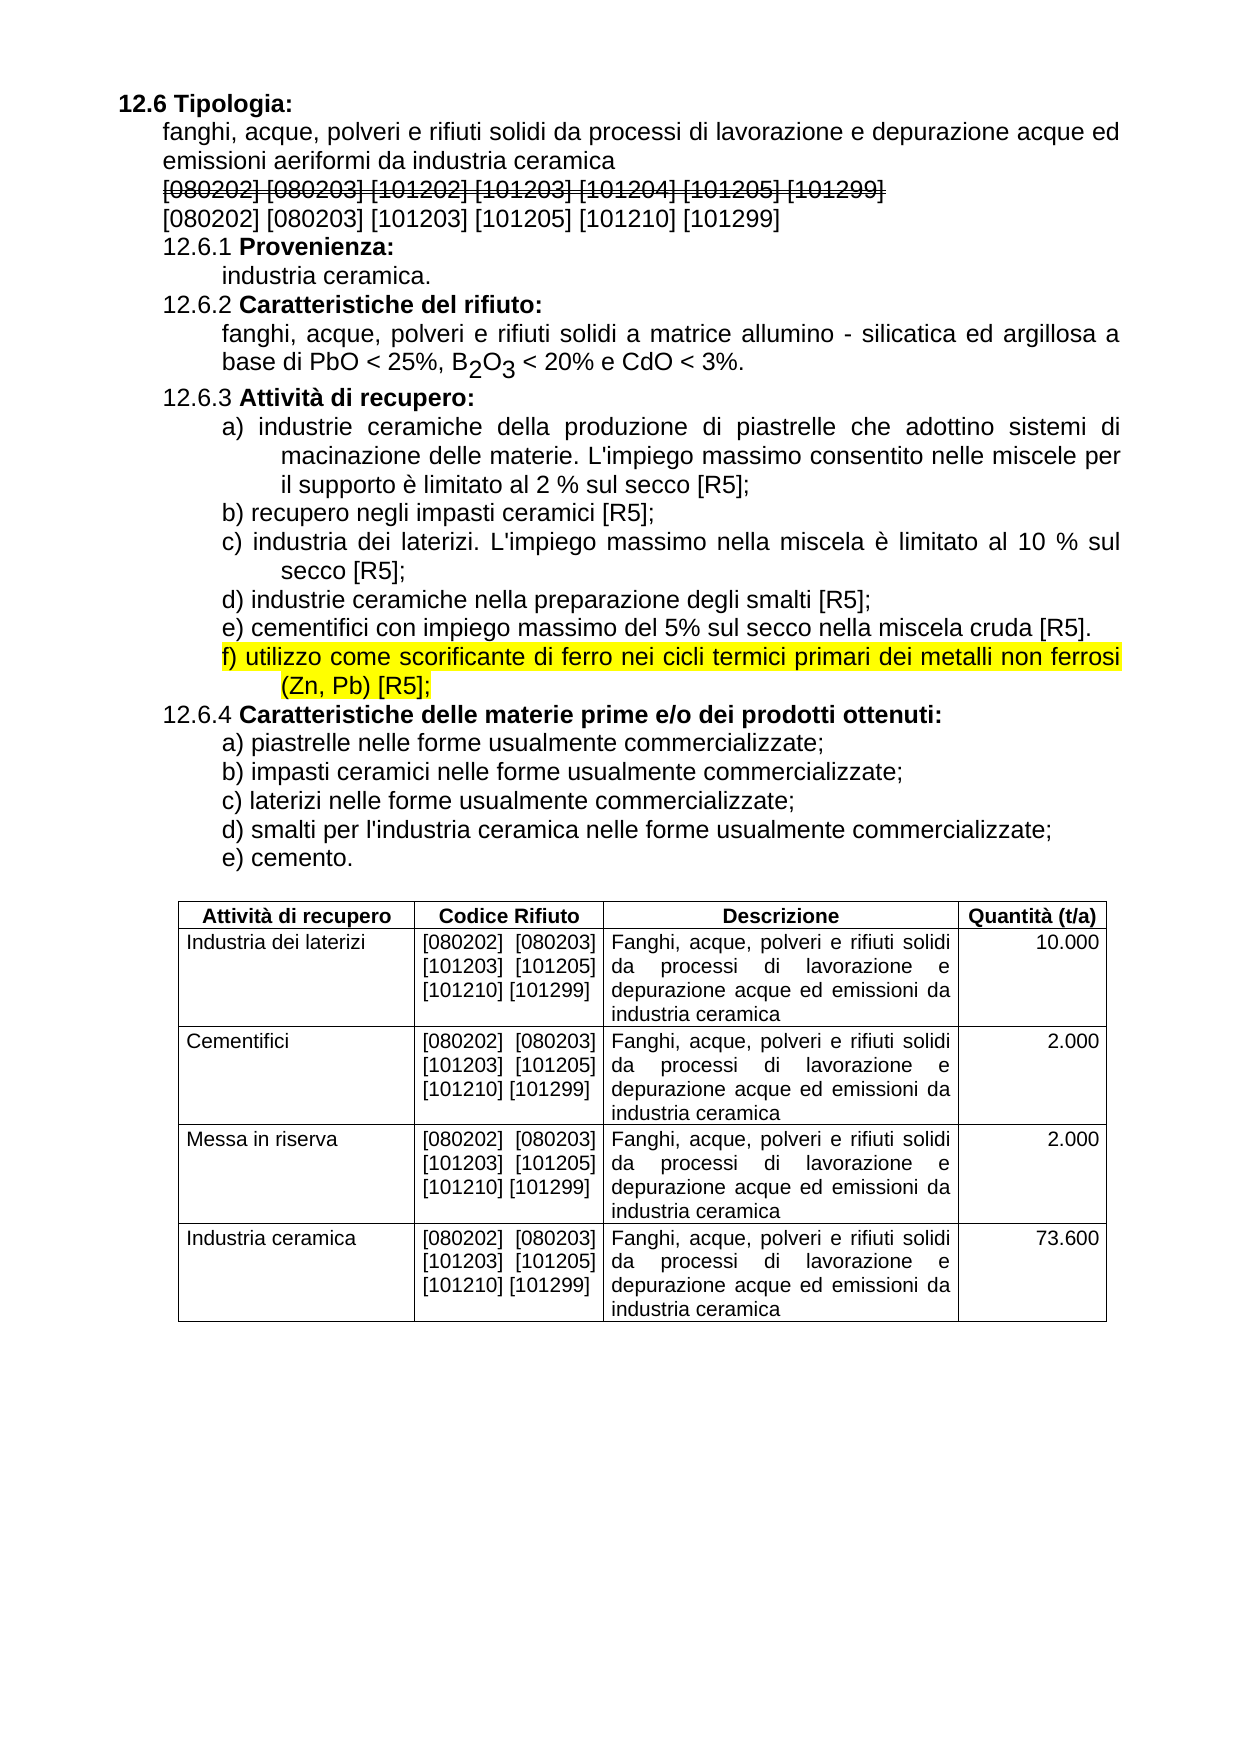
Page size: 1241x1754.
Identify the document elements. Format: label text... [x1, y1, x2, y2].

table_cell 73.600 [959, 1224, 1106, 1321]
table_header Attività di recupero [179, 902, 414, 927]
subtitle 12.6 Tipologia: [118, 89, 1122, 117]
text 12.6.2 Caratteristiche del rifiuto: [162, 290, 1122, 319]
text c) laterizi nelle forme usualmente commercializzate; [222, 786, 1122, 814]
text d) smalti per l'industria ceramica nelle forme usualmente commercializzate; [222, 814, 1122, 843]
text 12.6.3 Attività di recupero: [162, 383, 1122, 412]
text [080202] [080203] [101202] [101203] [101204] [101205] [101299] [162, 175, 1122, 204]
table_cell Cementifici [179, 1027, 414, 1124]
table_cell Industria ceramica [179, 1224, 414, 1321]
table_cell 10.000 [959, 929, 1106, 1026]
table_cell [080202] [080203] [101203] [101205] [101210] [101299] [415, 1224, 603, 1321]
table_cell Fanghi, acque, polveri e rifiuti solidi da processi di lavorazione e depurazione acque ed emissioni da industria ceramica [604, 1027, 958, 1124]
text [080202] [080203] [101203] [101205] [101210] [101299] [162, 204, 1122, 232]
table_header Descrizione [604, 902, 958, 927]
text e) cementifici con impiego massimo del 5% sul secco nella miscela cruda [R5]. [222, 613, 1122, 642]
table_cell Fanghi, acque, polveri e rifiuti solidi da processi di lavorazione e depurazione acque ed emissioni da industria ceramica [604, 929, 958, 1026]
text f) utilizzo come scorificante di ferro nei cicli termici primari dei metalli non ferrosi (Zn, Pb) [R5]; [222, 642, 1122, 699]
table_header Codice Rifiuto [415, 902, 603, 927]
text e) cemento. [222, 843, 1122, 872]
text c) industria dei laterizi. L'impiego massimo nella miscela è limitato al 10 % sul secco [R5]; [222, 527, 1122, 584]
table_cell 2.000 [959, 1027, 1106, 1124]
text industria ceramica. [222, 261, 1122, 290]
table_cell [080202] [080203] [101203] [101205] [101210] [101299] [415, 1125, 603, 1223]
table_cell [080202] [080203] [101203] [101205] [101210] [101299] [415, 929, 603, 1026]
text fanghi, acque, polveri e rifiuti solidi a matrice allumino - silicatica ed argillosa a base di PbO < 25%, B2O3 < 20% e CdO < 3%. [222, 319, 1122, 383]
text 12.6.4 Caratteristiche delle materie prime e/o dei prodotti ottenuti: [162, 699, 1122, 728]
table_cell [080202] [080203] [101203] [101205] [101210] [101299] [415, 1027, 603, 1124]
table_cell 2.000 [959, 1125, 1106, 1223]
table_cell Fanghi, acque, polveri e rifiuti solidi da processi di lavorazione e depurazione acque ed emissioni da industria ceramica [604, 1224, 958, 1321]
table_header Quantità (t/a) [959, 902, 1106, 927]
text b) recupero negli impasti ceramici [R5]; [222, 498, 1122, 527]
text 12.6.1 Provenienza: [162, 232, 1122, 261]
text a) piastrelle nelle forme usualmente commercializzate; [222, 728, 1122, 757]
text fanghi, acque, polveri e rifiuti solidi da processi di lavorazione e depurazione acque ed emissioni aeriformi da industria ceramica [162, 117, 1122, 175]
text a) industrie ceramiche della produzione di piastrelle che adottino sistemi di macinazione delle materie. L'impiego massimo consentito nelle miscele per il supporto è limitato al 2 % sul secco [R5]; [222, 412, 1122, 498]
table_cell Fanghi, acque, polveri e rifiuti solidi da processi di lavorazione e depurazione acque ed emissioni da industria ceramica [604, 1125, 958, 1223]
table_cell Industria dei laterizi [179, 929, 414, 1026]
text d) industrie ceramiche nella preparazione degli smalti [R5]; [222, 584, 1122, 613]
table_cell Messa in riserva [179, 1125, 414, 1223]
text b) impasti ceramici nelle forme usualmente commercializzate; [222, 757, 1122, 786]
